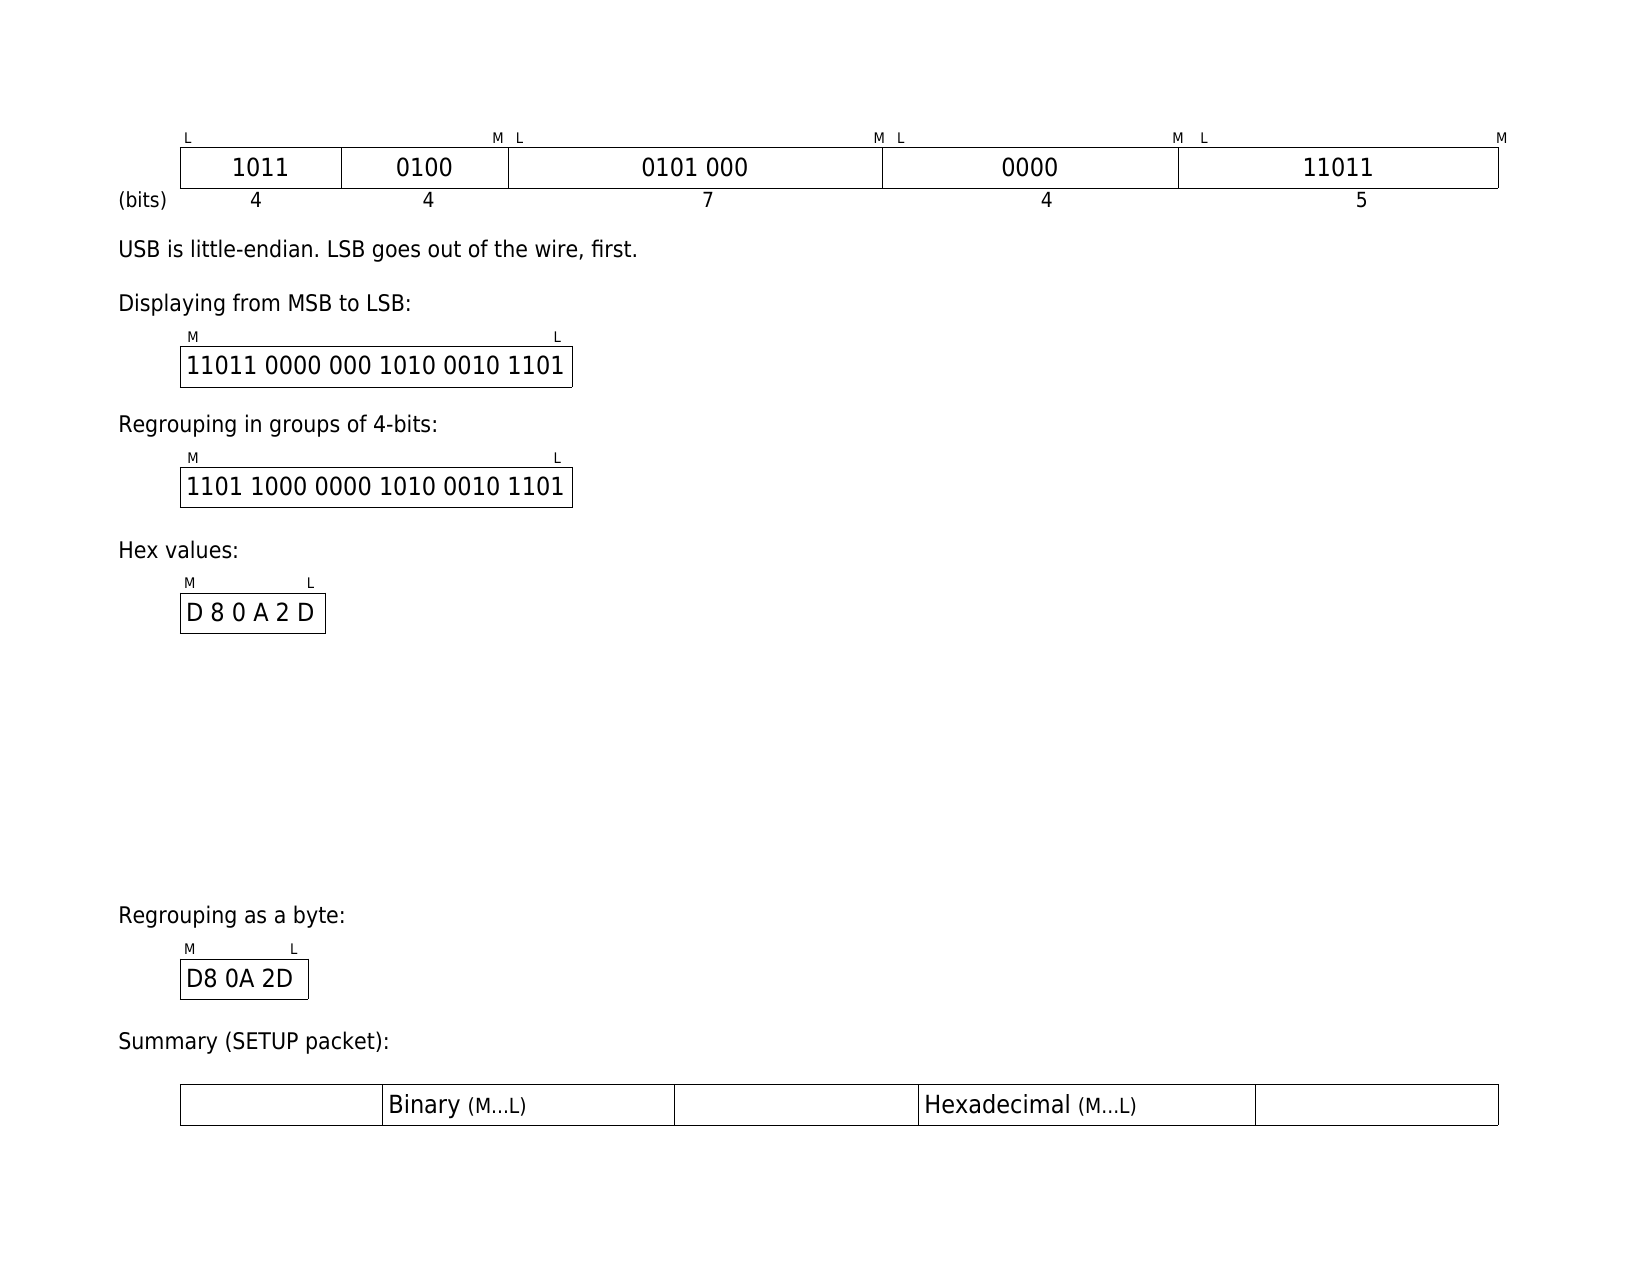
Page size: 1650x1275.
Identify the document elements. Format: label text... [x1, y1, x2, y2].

table_header 0101 000 [509, 148, 882, 188]
text USB is little-endian. LSB goes out of the wire, first. [118, 237, 1532, 263]
table_header 1101 1000 0000 1010 0010 1101 [181, 468, 572, 507]
table_header D8 0A 2D [181, 960, 308, 999]
text Displaying from MSB to LSB: [118, 290, 1532, 317]
text Hex values: [118, 537, 1532, 563]
text M L [118, 438, 1532, 467]
table_header Hexadecimal (M...L) [919, 1085, 1255, 1125]
table_header [1256, 1085, 1498, 1125]
text L M L M L M L M [118, 118, 1532, 147]
text M L [118, 317, 1532, 346]
table_header [675, 1085, 918, 1125]
table_header D 8 0 A 2 D [181, 594, 325, 633]
text Regrouping in groups of 4-bits: [118, 411, 1532, 438]
table_header 0100 [342, 148, 508, 188]
table_header [181, 1085, 382, 1125]
table_header 1011 [181, 148, 341, 188]
table_header 11011 [1179, 148, 1498, 188]
text (bits) 4 4 7 4 5 [118, 188, 1532, 212]
table_header 11011 0000 000 1010 0010 1101 [181, 347, 572, 387]
text Summary (SETUP packet): [118, 1028, 1532, 1055]
text M L [118, 563, 1532, 593]
text Regrouping as a byte: [118, 903, 1532, 929]
table_header 0000 [883, 148, 1178, 188]
text M L [118, 929, 1532, 958]
table_header Binary (M...L) [383, 1085, 674, 1125]
